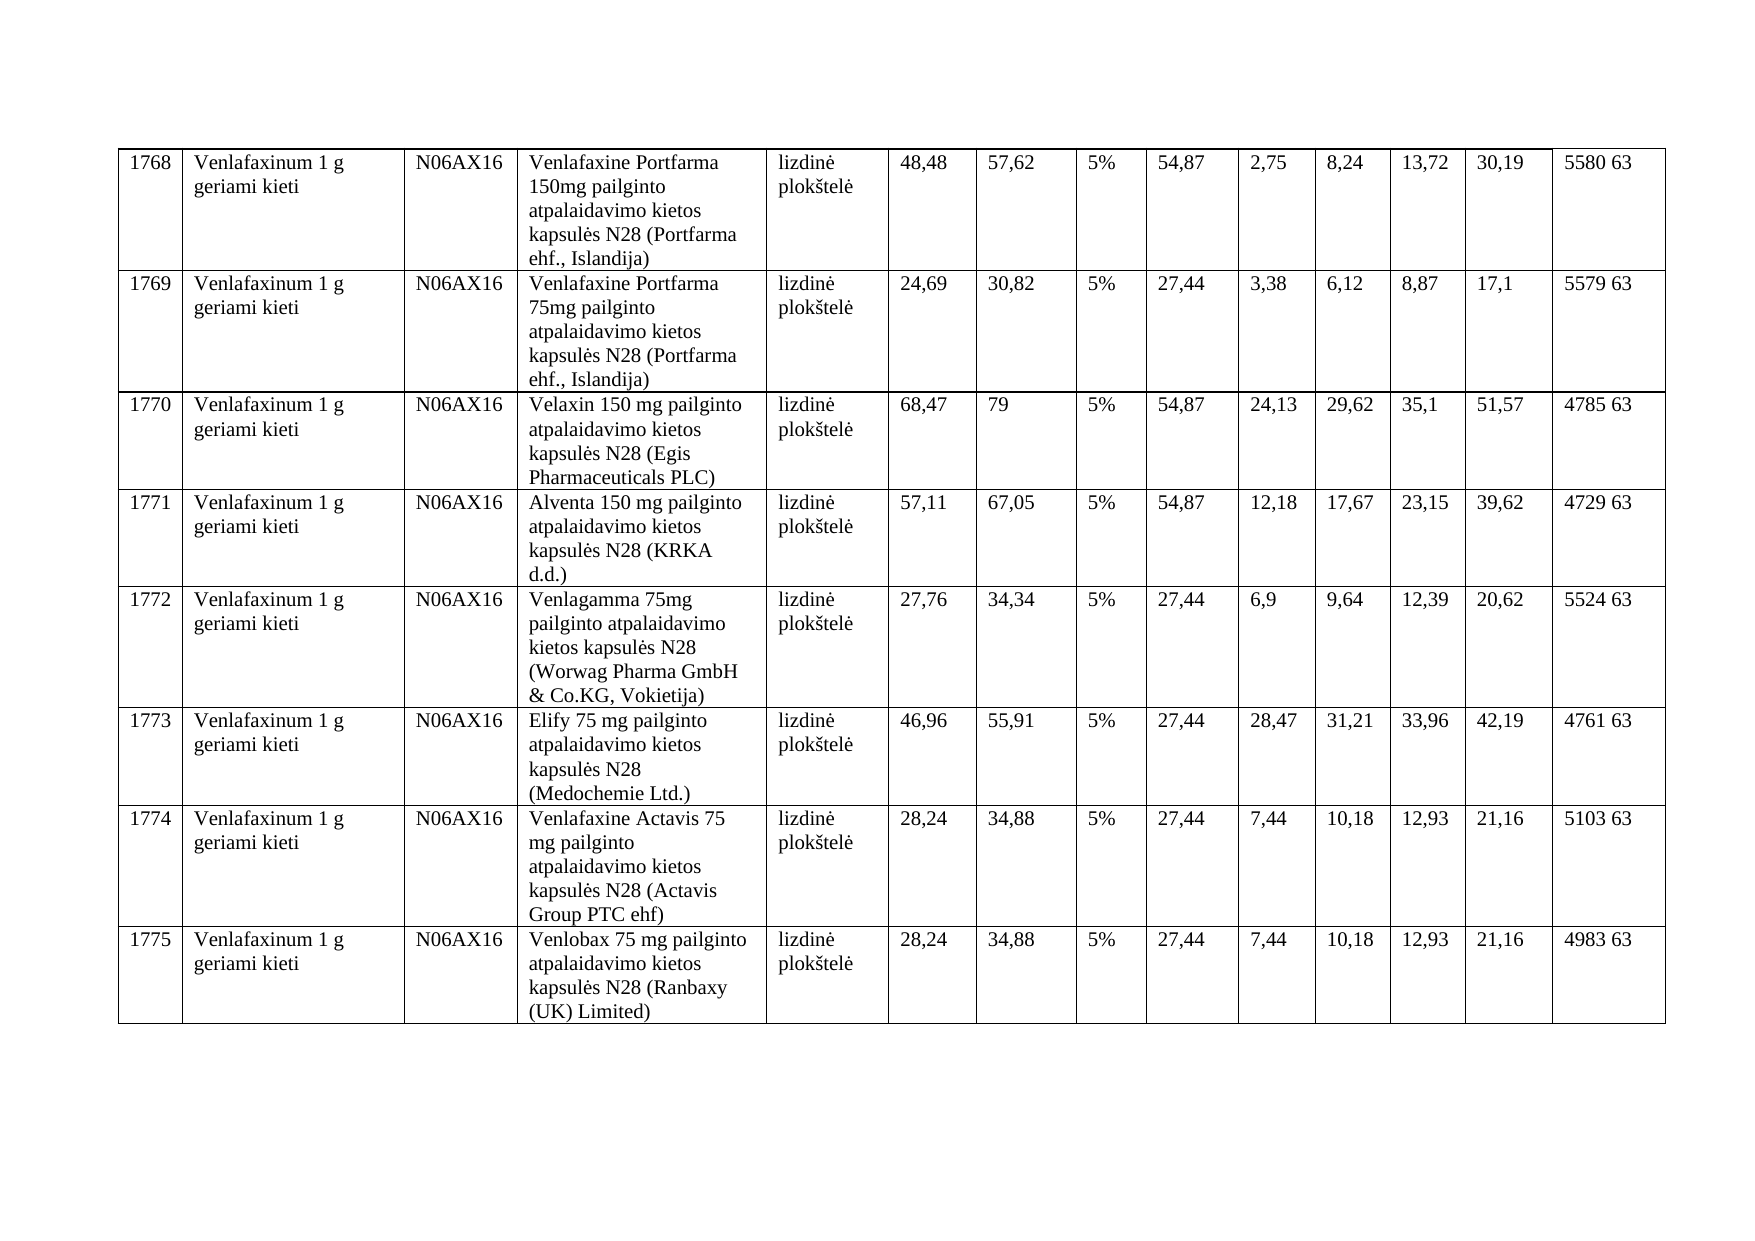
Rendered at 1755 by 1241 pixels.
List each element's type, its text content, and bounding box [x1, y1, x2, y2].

table_cell 5% [1077, 150, 1146, 270]
table_cell 27,44 [1147, 271, 1238, 391]
table_cell 21,16 [1466, 806, 1552, 926]
table_cell 30,82 [977, 271, 1076, 391]
table_cell 1772 [119, 587, 182, 707]
table_cell 28,47 [1239, 708, 1315, 804]
table_cell 5% [1077, 271, 1146, 391]
table_cell 2,75 [1239, 150, 1315, 270]
table_cell 12,93 [1391, 927, 1465, 1023]
table_cell 10,18 [1316, 806, 1390, 926]
table_cell 5524 63 [1553, 587, 1665, 707]
table_cell 10,18 [1316, 927, 1390, 1023]
table_cell lizdinė plokštelė [767, 927, 888, 1023]
table_cell 1774 [119, 806, 182, 926]
table_cell 1770 [119, 393, 182, 489]
table_cell 54,87 [1147, 393, 1238, 489]
table_cell 67,05 [977, 490, 1076, 586]
table_cell N06AX16 [405, 708, 517, 804]
table_cell N06AX16 [405, 587, 517, 707]
table_cell Venlafaxinum 1 g geriami kieti [183, 708, 404, 804]
table_cell 4785 63 [1553, 393, 1665, 489]
table_cell 5% [1077, 708, 1146, 804]
table_cell Elify 75 mg pailginto atpalaidavimo kietos kapsulės N28 (Medochemie Ltd.) [518, 708, 766, 804]
table_cell lizdinė plokštelė [767, 708, 888, 804]
table_cell 28,24 [889, 806, 976, 926]
table_cell Venlafaxinum 1 g geriami kieti [183, 150, 404, 270]
table_cell 46,96 [889, 708, 976, 804]
table_cell 24,69 [889, 271, 976, 391]
table_cell 1768 [119, 150, 182, 270]
table_cell Venlafaxine Portfarma 75mg pailginto atpalaidavimo kietos kapsulės N28 (Portfarma ehf., Islandija) [518, 271, 766, 391]
table_cell 20,62 [1466, 587, 1552, 707]
table_cell Venlafaxinum 1 g geriami kieti [183, 806, 404, 926]
table_cell 27,44 [1147, 806, 1238, 926]
table_cell 27,44 [1147, 927, 1238, 1023]
table_cell 5% [1077, 587, 1146, 707]
table_cell 57,11 [889, 490, 976, 586]
table_cell 12,18 [1239, 490, 1315, 586]
table_cell 1771 [119, 490, 182, 586]
table_cell 68,47 [889, 393, 976, 489]
table_cell 42,19 [1466, 708, 1552, 804]
table_cell N06AX16 [405, 927, 517, 1023]
table_cell 5% [1077, 393, 1146, 489]
table_cell N06AX16 [405, 393, 517, 489]
table_cell 51,57 [1466, 393, 1552, 489]
table_cell lizdinė plokštelė [767, 271, 888, 391]
table_cell 5% [1077, 490, 1146, 586]
table_cell Venlafaxine Actavis 75 mg pailginto atpalaidavimo kietos kapsulės N28 (Actavis Group PTC ehf) [518, 806, 766, 926]
table_cell 54,87 [1147, 150, 1238, 270]
table_cell 21,16 [1466, 927, 1552, 1023]
table_cell Venlafaxinum 1 g geriami kieti [183, 393, 404, 489]
table_cell N06AX16 [405, 150, 517, 270]
table_cell 34,88 [977, 806, 1076, 926]
table_cell 17,1 [1466, 271, 1552, 391]
table_cell 13,72 [1391, 150, 1465, 270]
table_cell 31,21 [1316, 708, 1390, 804]
table_cell 57,62 [977, 150, 1076, 270]
table_cell lizdinė plokštelė [767, 393, 888, 489]
table_cell Venlafaxinum 1 g geriami kieti [183, 587, 404, 707]
table_cell 24,13 [1239, 393, 1315, 489]
table_cell 23,15 [1391, 490, 1465, 586]
table_cell 55,91 [977, 708, 1076, 804]
table_cell 27,44 [1147, 587, 1238, 707]
table_cell 6,12 [1316, 271, 1390, 391]
table_cell Velaxin 150 mg pailginto atpalaidavimo kietos kapsulės N28 (Egis Pharmaceuticals PLC) [518, 393, 766, 489]
table_cell 4729 63 [1553, 490, 1665, 586]
table_cell 5103 63 [1553, 806, 1665, 926]
table_cell 39,62 [1466, 490, 1552, 586]
table_cell 30,19 [1466, 150, 1552, 270]
table_cell lizdinė plokštelė [767, 806, 888, 926]
table_cell 9,64 [1316, 587, 1390, 707]
table_cell 7,44 [1239, 927, 1315, 1023]
table_cell Alventa 150 mg pailginto atpalaidavimo kietos kapsulės N28 (KRKA d.d.) [518, 490, 766, 586]
table_cell 35,1 [1391, 393, 1465, 489]
table_cell Venlafaxine Portfarma 150mg pailginto atpalaidavimo kietos kapsulės N28 (Portfarma ehf., Islandija) [518, 150, 766, 270]
table_cell 1773 [119, 708, 182, 804]
table_cell lizdinė plokštelė [767, 490, 888, 586]
table_cell 79 [977, 393, 1076, 489]
table_cell 5% [1077, 927, 1146, 1023]
table_cell lizdinė plokštelė [767, 150, 888, 270]
table_cell N06AX16 [405, 806, 517, 926]
table_cell Venlagamma 75mg pailginto atpalaidavimo kietos kapsulės N28 (Worwag Pharma GmbH & Co.KG, Vokietija) [518, 587, 766, 707]
table_cell 27,44 [1147, 708, 1238, 804]
table_cell 1775 [119, 927, 182, 1023]
table_cell 17,67 [1316, 490, 1390, 586]
table_cell 33,96 [1391, 708, 1465, 804]
table_cell 48,48 [889, 150, 976, 270]
table_cell 5579 63 [1553, 271, 1665, 391]
table_cell 28,24 [889, 927, 976, 1023]
table_cell Venlafaxinum 1 g geriami kieti [183, 927, 404, 1023]
table_cell 3,38 [1239, 271, 1315, 391]
table_cell 34,34 [977, 587, 1076, 707]
table_cell lizdinė plokštelė [767, 587, 888, 707]
table_cell 7,44 [1239, 806, 1315, 926]
table_cell 4983 63 [1553, 927, 1665, 1023]
table_cell 4761 63 [1553, 708, 1665, 804]
table_cell N06AX16 [405, 271, 517, 391]
table_cell 12,39 [1391, 587, 1465, 707]
table_cell 54,87 [1147, 490, 1238, 586]
table_cell 29,62 [1316, 393, 1390, 489]
table_cell 5580 63 [1553, 149, 1665, 270]
table_cell Venlafaxinum 1 g geriami kieti [183, 271, 404, 391]
table_cell 34,88 [977, 927, 1076, 1023]
table_cell N06AX16 [405, 490, 517, 586]
table_cell 8,24 [1316, 150, 1390, 270]
table_cell 1769 [119, 271, 182, 391]
table_cell 5% [1077, 806, 1146, 926]
table_cell Venlafaxinum 1 g geriami kieti [183, 490, 404, 586]
table_cell 8,87 [1391, 271, 1465, 391]
table_cell Venlobax 75 mg pailginto atpalaidavimo kietos kapsulės N28 (Ranbaxy (UK) Limited) [518, 927, 766, 1023]
table_cell 6,9 [1239, 587, 1315, 707]
table_cell 27,76 [889, 587, 976, 707]
table_cell 12,93 [1391, 806, 1465, 926]
